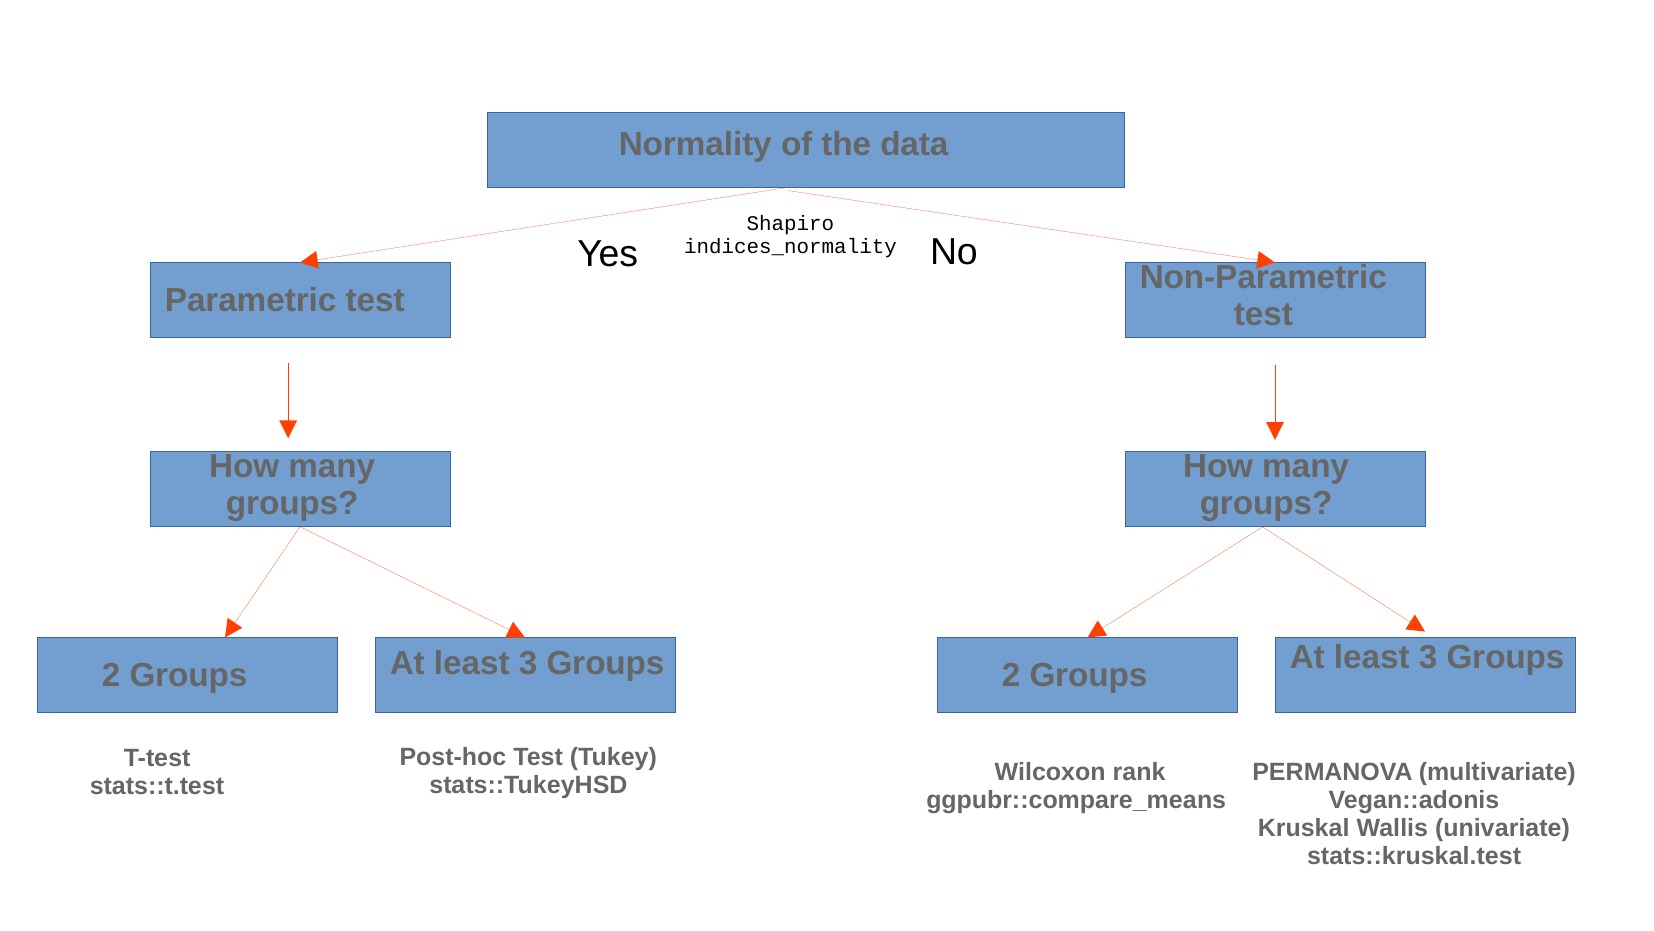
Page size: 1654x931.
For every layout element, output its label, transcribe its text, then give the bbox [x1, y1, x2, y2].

text_box PERMANOVA (multivariate) Vegan::adonis Kruskal Wallis (univariate) stats::kruskal.test [1237, 750, 1592, 877]
text_box Normality of the data [603, 118, 965, 171]
text_box Shapiro indices_normality [653, 205, 928, 268]
text_box Yes [562, 225, 654, 282]
text_box How many groups? [1168, 439, 1434, 539]
text_box 2 Groups [87, 649, 263, 702]
text_box Non-Parametric test [1125, 251, 1426, 341]
text_box How many groups? [1246, 528, 1279, 539]
text_box Wilcoxon rank ggpubr::compare_means [862, 750, 1291, 821]
text_box 2 Groups [987, 649, 1163, 702]
text_box [937, 637, 1238, 713]
text_box At least 3 Groups [1275, 631, 1580, 721]
text_box How many groups? [194, 439, 460, 539]
text_box [150, 451, 194, 527]
text_box Parametric test [150, 274, 421, 327]
text_box Non-Parametric test [1205, 251, 1258, 259]
text_box T-test stats::t.test [75, 736, 240, 807]
text_box [150, 262, 451, 338]
text_box At least 3 Groups [375, 637, 680, 727]
text_box [1125, 451, 1168, 527]
text_box [37, 637, 338, 713]
text_box [487, 112, 1125, 188]
text_box No [915, 223, 993, 281]
text_box Post-hoc Test (Tukey) stats::TukeyHSD [382, 735, 676, 807]
